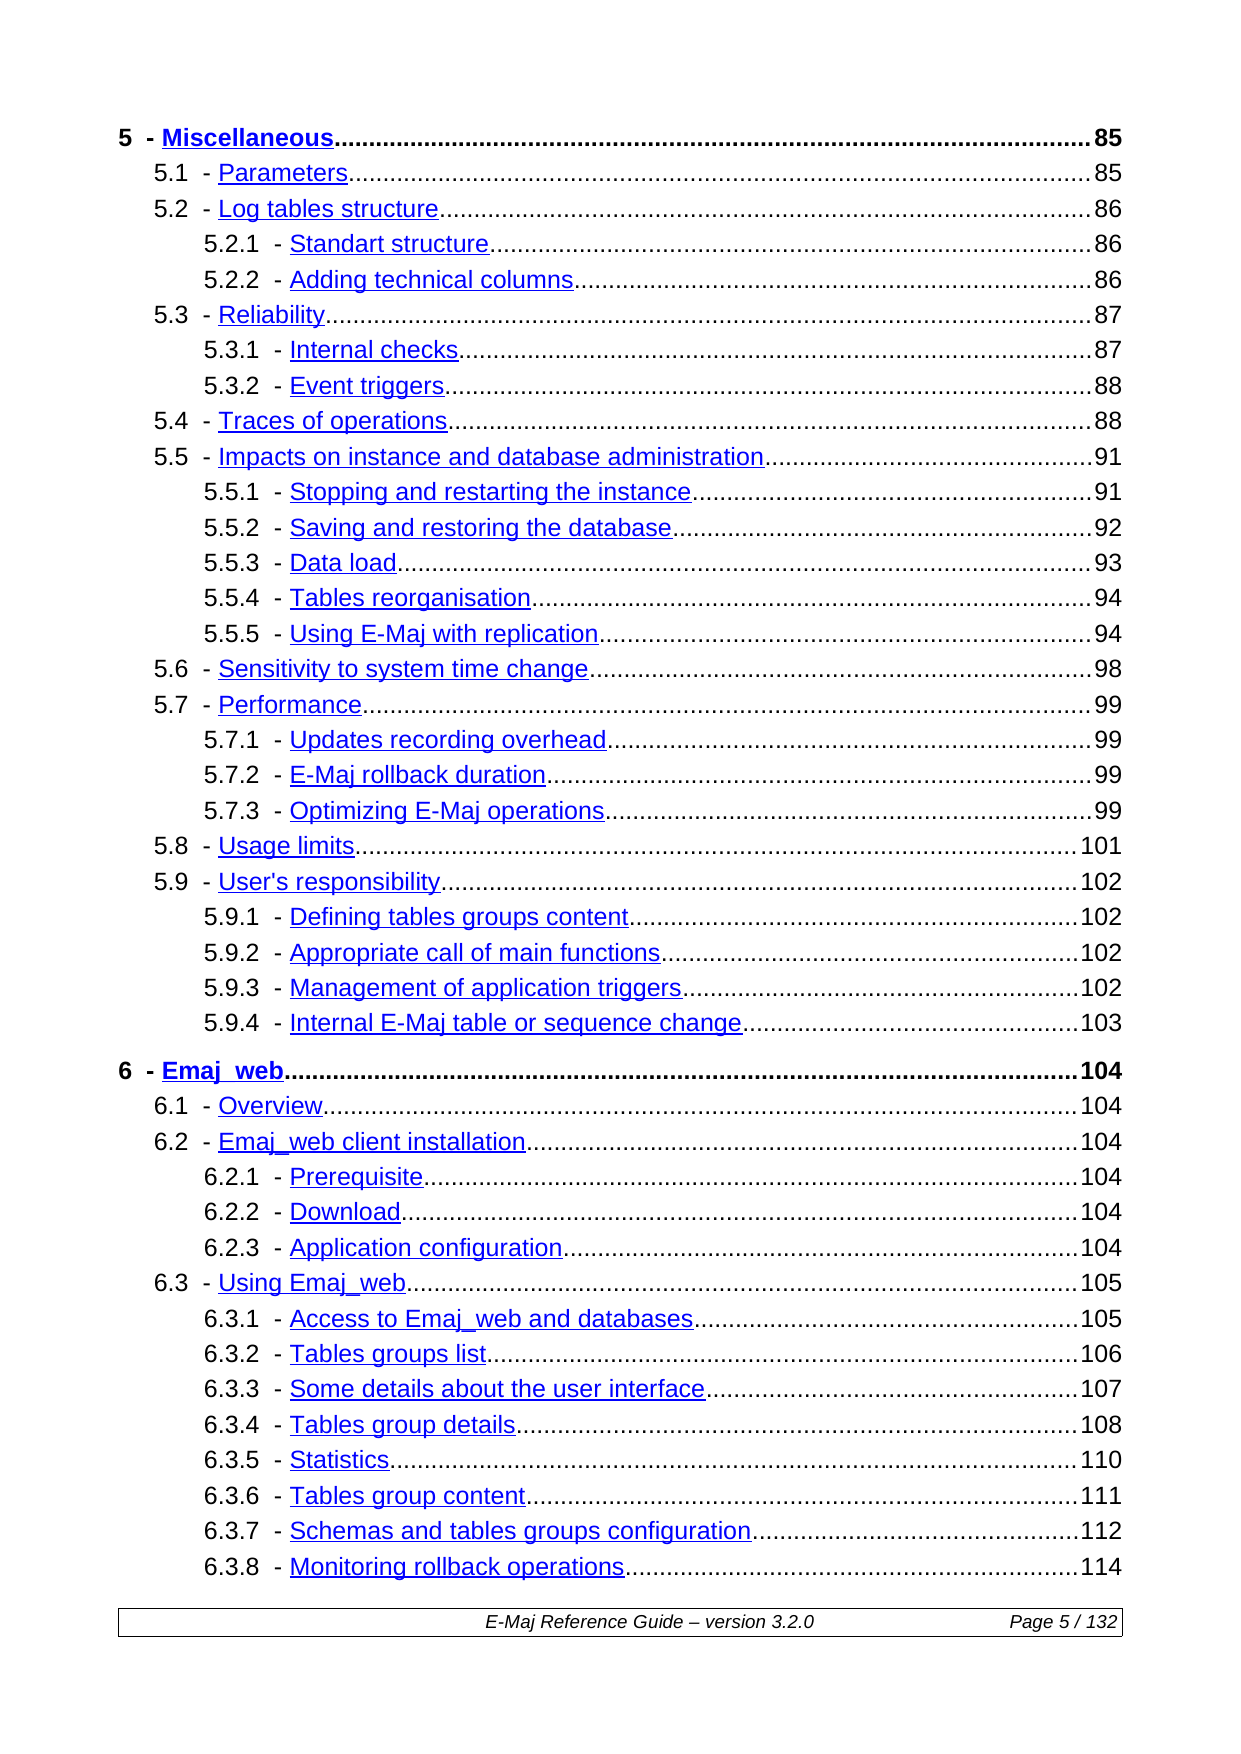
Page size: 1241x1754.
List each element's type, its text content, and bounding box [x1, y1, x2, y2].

text 5.5.3 - Data load 93 [168, 543, 1122, 578]
text 5.7.2 - E-Maj rollback duration 99 [168, 756, 1122, 791]
text 5.3.2 - Event triggers 88 [168, 366, 1122, 401]
text 6.3.1 - Access to Emaj_web and databases 105 [168, 1299, 1122, 1334]
text 5.5.4 - Tables reorganisation 94 [168, 578, 1122, 614]
text 5.5.1 - Stopping and restarting the instance 91 [168, 472, 1122, 508]
text 6.3.5 - Statistics 110 [168, 1440, 1122, 1476]
text 6.3.2 - Tables groups list 106 [168, 1334, 1122, 1369]
text 5.2 - Log tables structure 86 [118, 189, 1122, 224]
text 5.9.3 - Management of application triggers 102 [168, 968, 1122, 1003]
text 5.7.3 - Optimizing E-Maj operations 99 [168, 791, 1122, 826]
text 6.3.7 - Schemas and tables groups configuration 112 [168, 1511, 1122, 1547]
text 6.3 - Using Emaj_web 105 [118, 1263, 1122, 1299]
text 5.2.2 - Adding technical columns 86 [168, 260, 1122, 295]
text 5.6 - Sensitivity to system time change 98 [118, 649, 1122, 685]
text 6.3.4 - Tables group details 108 [168, 1405, 1122, 1440]
text 6.2 - Emaj_web client installation 104 [118, 1122, 1122, 1157]
text 5.5.5 - Using E-Maj with replication 94 [168, 614, 1122, 649]
text 5.8 - Usage limits 101 [118, 826, 1122, 862]
text 5.3 - Reliability 87 [118, 295, 1122, 331]
text 6.2.2 - Download 104 [168, 1192, 1122, 1228]
text 6.3.6 - Tables group content 111 [168, 1476, 1122, 1511]
text 5.4 - Traces of operations 88 [118, 401, 1122, 437]
text 5.3.1 - Internal checks 87 [168, 331, 1122, 366]
text 6.2.3 - Application configuration 104 [168, 1228, 1122, 1263]
text 5 - Miscellaneous 85 [118, 118, 1122, 153]
text 5.7.1 - Updates recording overhead 99 [168, 720, 1122, 756]
text 5.5 - Impacts on instance and database administration 91 [118, 437, 1122, 472]
text 6.3.3 - Some details about the user interface 107 [168, 1369, 1122, 1405]
text 6.3.8 - Monitoring rollback operations 114 [168, 1547, 1122, 1582]
text 5.2.1 - Standart structure 86 [168, 224, 1122, 260]
text 5.9 - User's responsibility 102 [118, 862, 1122, 897]
text 5.9.1 - Defining tables groups content 102 [168, 897, 1122, 933]
text 5.5.2 - Saving and restoring the database 92 [168, 508, 1122, 543]
text 5.9.2 - Appropriate call of main functions 102 [168, 933, 1122, 968]
text 5.9.4 - Internal E-Maj table or sequence change 103 [168, 1003, 1122, 1039]
text 5.7 - Performance 99 [118, 685, 1122, 720]
text 6.2.1 - Prerequisite 104 [168, 1157, 1122, 1192]
text 5.1 - Parameters 85 [118, 153, 1122, 189]
text 6.1 - Overview 104 [118, 1086, 1122, 1122]
text 6 - Emaj_web 104 [118, 1051, 1122, 1086]
